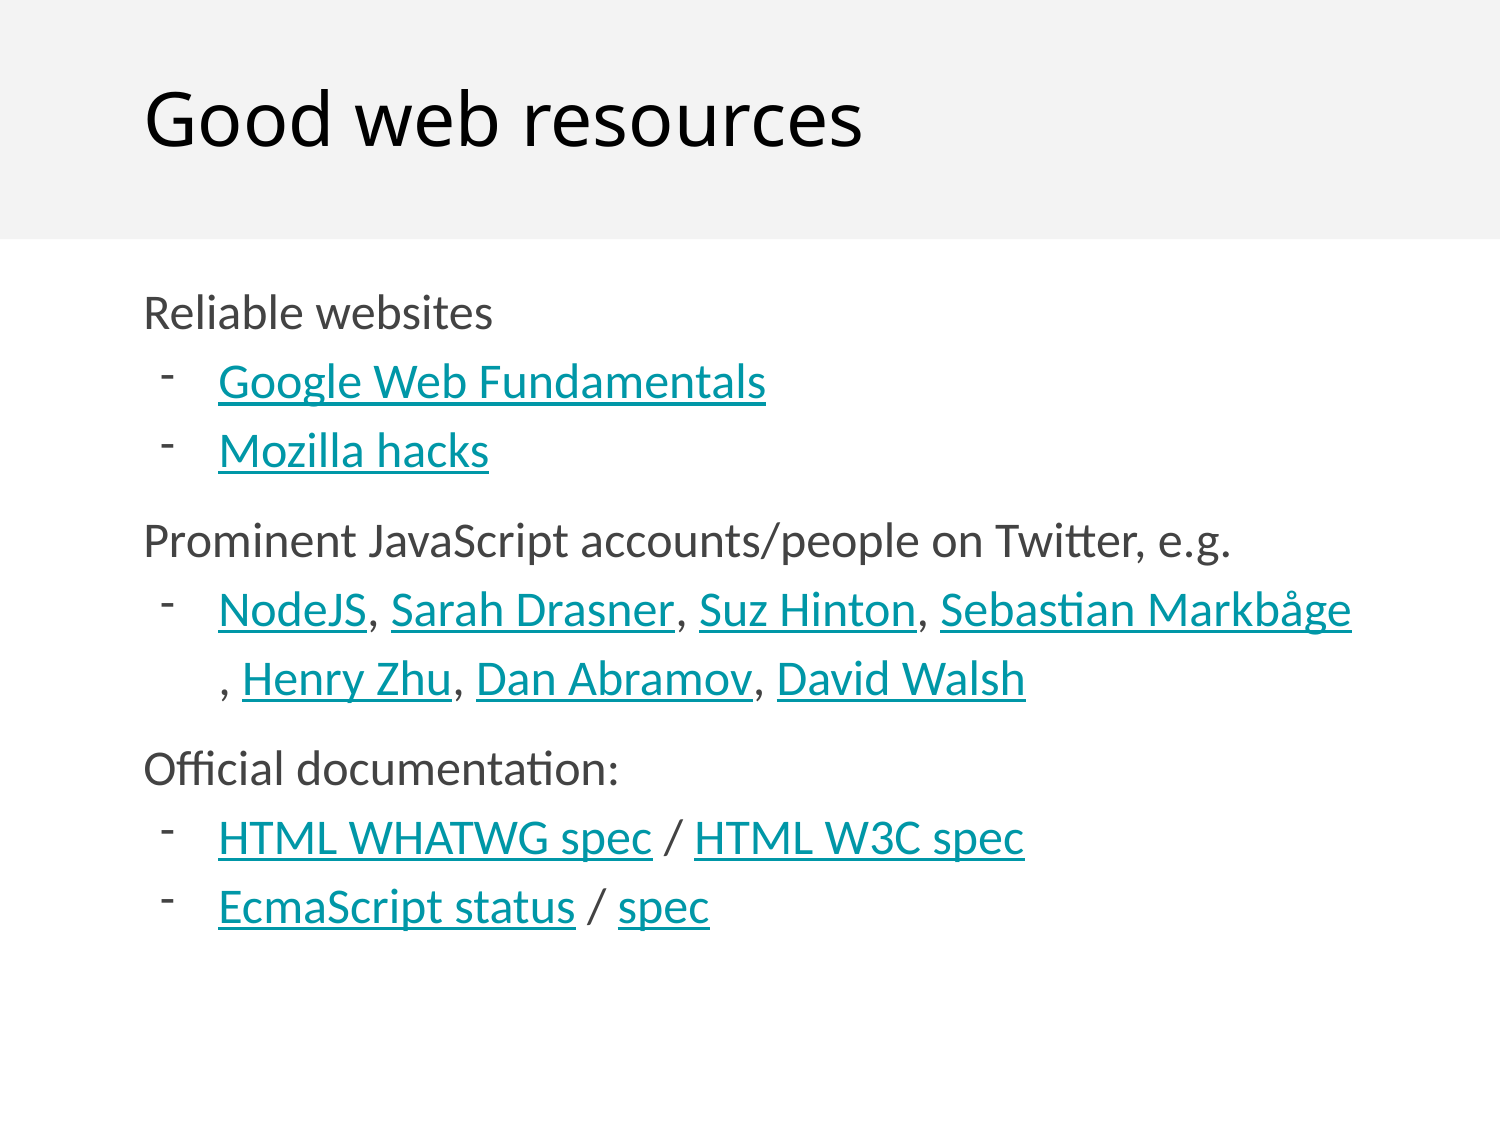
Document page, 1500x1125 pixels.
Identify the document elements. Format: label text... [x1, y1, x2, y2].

list Reliable websites Google Web Fundamentals Mozilla hacks Prominent JavaScript accounts/people on Twitter, e.g. NodeJS, Sarah Drasner, Suz Hinton, Sebastian Markbåge, Henry Zhu, Dan Abramov, David Walsh Official documentation: HTML WHATWG spec / HTML W3C spec EcmaScript status / spec [128, 255, 1372, 1004]
title Good web resources [128, 56, 1372, 183]
